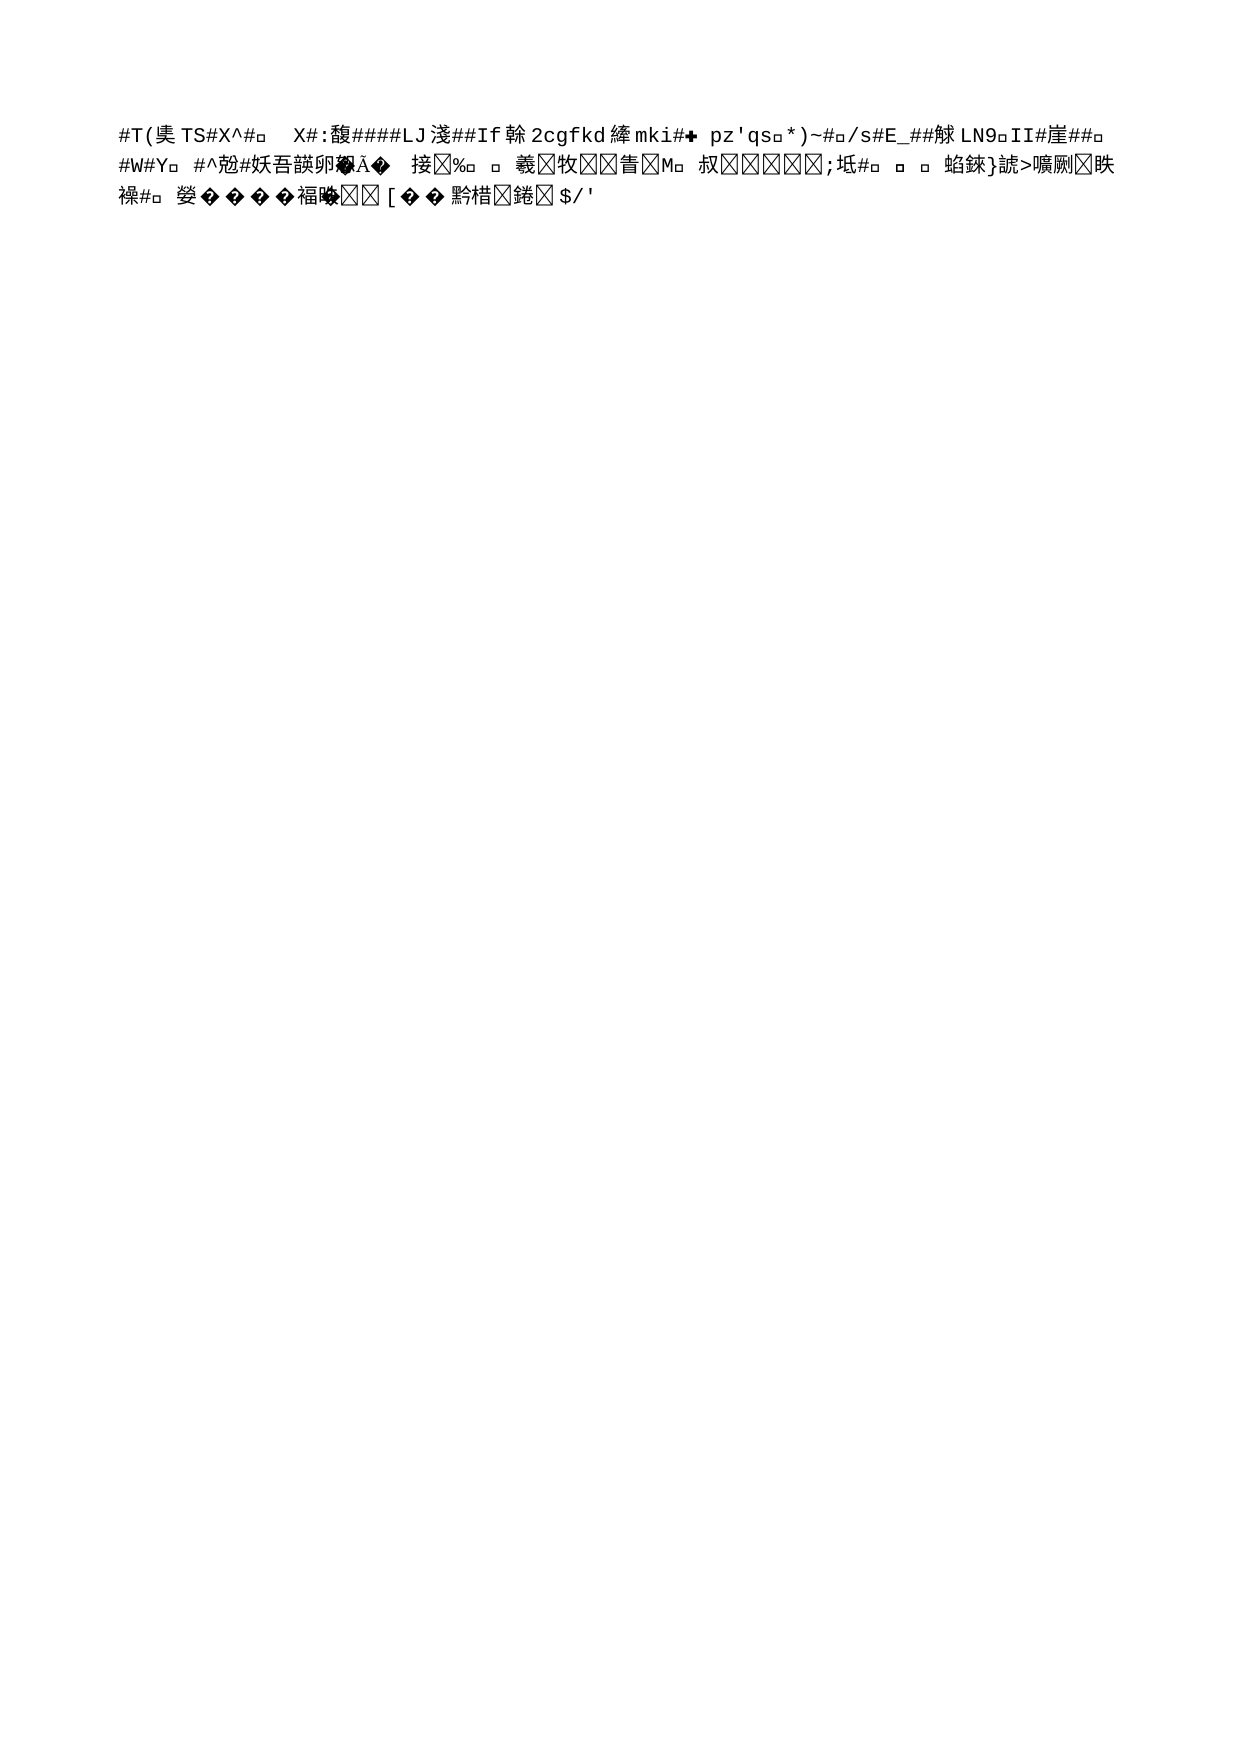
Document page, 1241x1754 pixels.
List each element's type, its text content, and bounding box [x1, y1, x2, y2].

text #T(奊TS#X^#� X#:馥####LJ淺##If榦2cgfkd縴mki#�pz'qs*)~#/s#E_##觩LN9II#崖##�#W#Y�#^兝#妖吾韺卵恕��接%��羲牧��眚�M�叔����;坻#���蜭錸}諕>嚝劂眣襙#�嫈����褔昳�[��黔棤�錈$/' [118, 118, 1122, 209]
